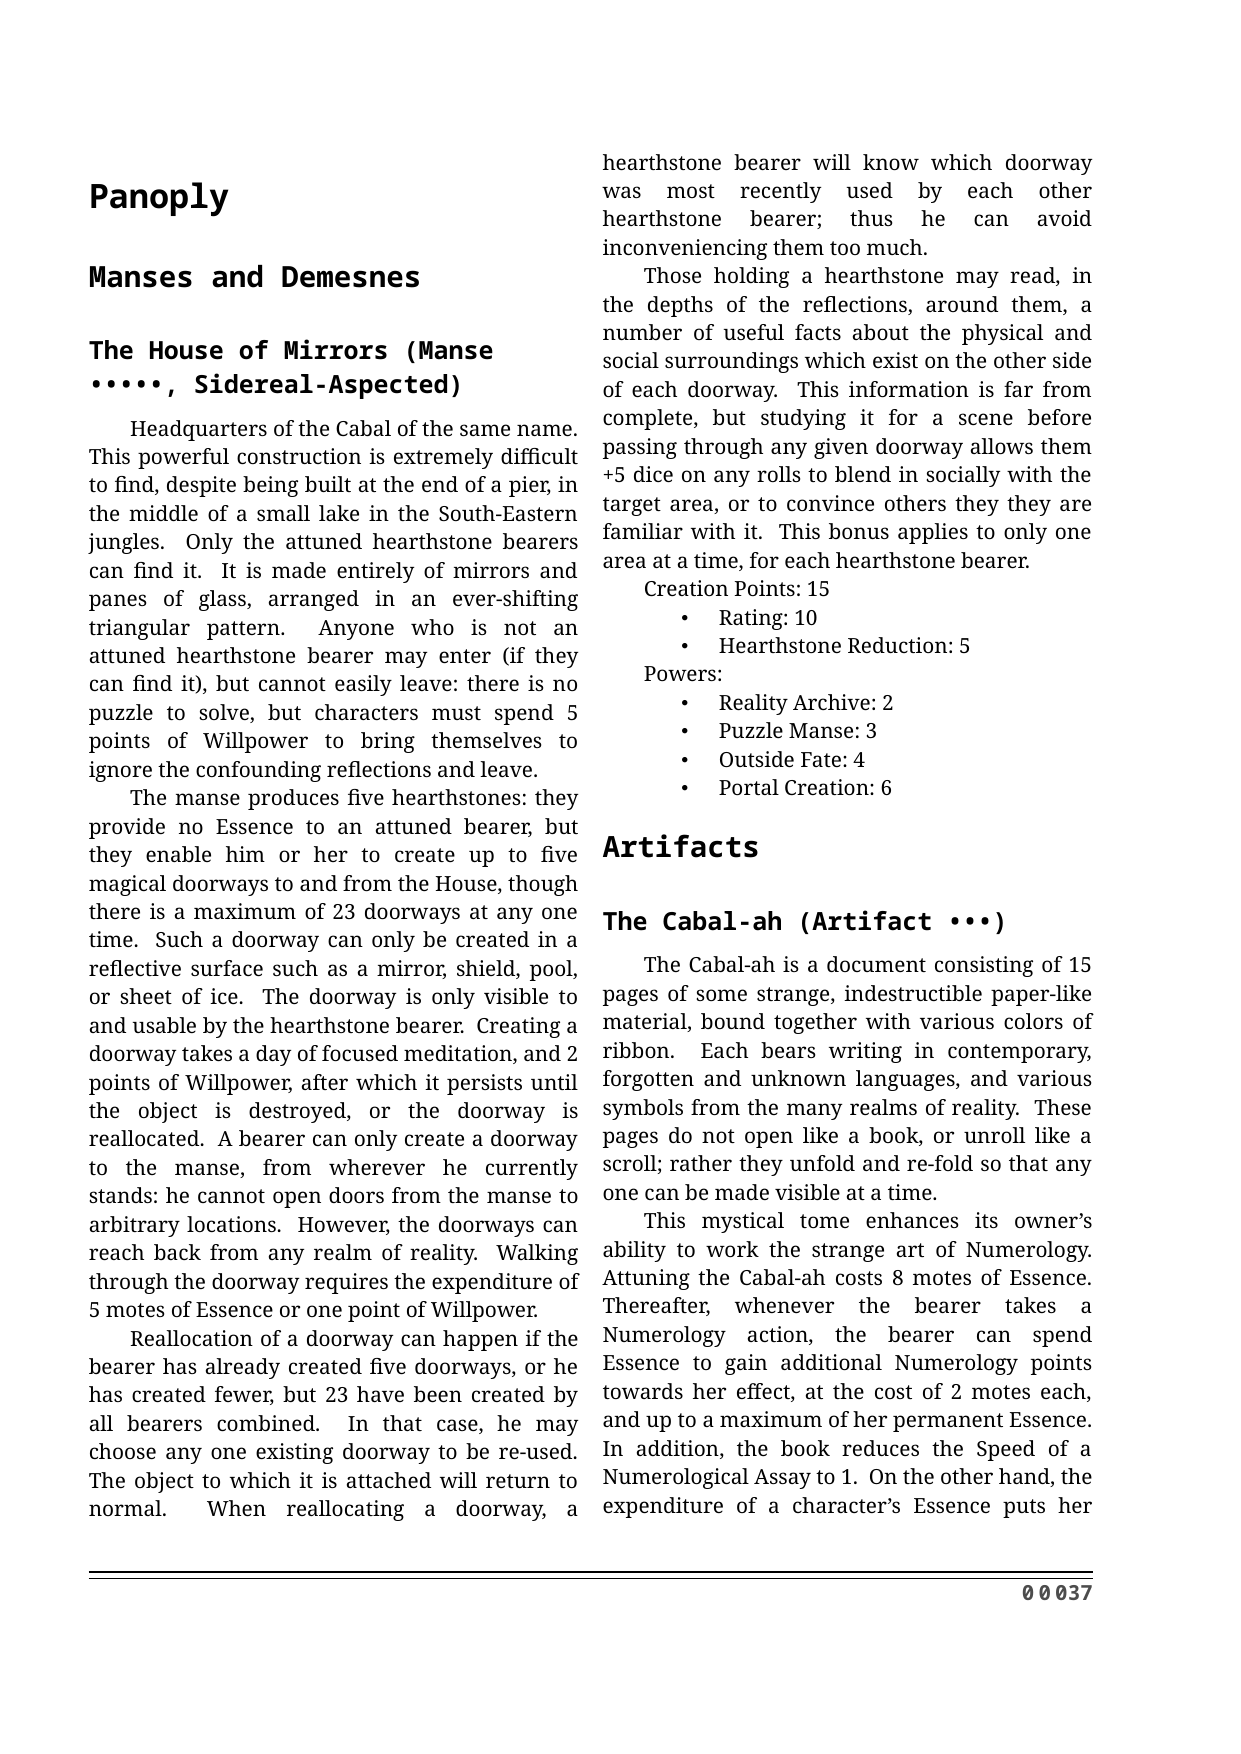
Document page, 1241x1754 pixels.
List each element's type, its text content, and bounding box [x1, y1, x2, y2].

subtitle The Cabal-ah (Artifact •••) [602, 904, 1093, 938]
text This mystical tome enhances its owner’s ability to work the strange art of Numerology. Attuning the Cabal-ah costs 8 motes of Essence. Thereafter, whenever the bearer takes a Numerology action, the bearer can spend Essence to gain additional Numerology points towards her effect, at the cost of 2 motes each, and up to a maximum of her permanent Essence. In addition, the book reduces the Speed of a Numerological Assay to 1. On the other hand, the expenditure of a character’s Essence puts her [602, 1206, 1093, 1519]
text The manse produces five hearthstones: they provide no Essence to an attuned bearer, but they enable him or her to create up to five magical doorways to and from the House, though there is a maximum of 23 doorways at any one time. Such a doorway can only be created in a reflective surface such as a mirror, shield, pool, or sheet of ice. The doorway is only visible to and usable by the hearthstone bearer. Creating a doorway takes a day of focused meditation, and 2 points of Willpower, after which it persists until the object is destroyed, or the doorway is reallocated. A bearer can only create a doorway to the manse, from wherever he currently stands: he cannot open doors from the manse to arbitrary locations. However, the doorways can reach back from any realm of reality. Walking through the doorway requires the expenditure of 5 motes of Essence or one point of Willpower. [88, 783, 579, 1324]
subtitle The House of Mirrors (Manse •••••, Sidereal-Aspected) [88, 333, 579, 401]
text Headquarters of the Cabal of the same name. This powerful construction is extremely difficult to find, despite being built at the end of a pier, in the middle of a small lake in the South-Eastern jungles. Only the attuned hearthstone bearers can find it. It is made entirely of mirrors and panes of glass, arranged in an ever-shifting triangular pattern. Anyone who is not an attuned hearthstone bearer may enter (if they can find it), but cannot easily leave: there is no puzzle to solve, but characters must spend 5 points of Willpower to bring themselves to ignore the confounding reflections and leave. [88, 414, 579, 783]
list Puzzle Manse: 3 [681, 716, 1093, 745]
text Those holding a hearthstone may read, in the depths of the reflections, around them, a number of useful facts about the physical and social surroundings which exist on the other side of each doorway. This information is far from complete, but studying it for a scene before passing through any given doorway allows them +5 dice on any rolls to blend in socially with the target area, or to convince others they they are familiar with it. This bonus applies to only one area at a time, for each hearthstone bearer. [602, 261, 1093, 574]
subtitle Panoply [88, 173, 579, 218]
subtitle Manses and Demesnes [88, 256, 579, 296]
text Reallocation of a doorway can happen if the bearer has already created five doorways, or he has created fewer, but 23 have been created by all bearers combined. In that case, he may choose any one existing doorway to be re-used. The object to which it is attached will return to normal. When reallocating a doorway, a [88, 1324, 579, 1523]
list Portal Creation: 6 [681, 773, 1093, 802]
text Powers: [602, 659, 1093, 688]
text The Cabal-ah is a document consisting of 15 pages of some strange, indestructible paper-like material, bound together with various colors of ribbon. Each bears writing in contemporary, forgotten and unknown languages, and various symbols from the many realms of reality. These pages do not open like a book, or unroll like a scroll; rather they unfold and re-fold so that any one can be made visible at a time. [602, 950, 1093, 1206]
list Outside Fate: 4 [681, 745, 1093, 773]
list Reality Archive: 2 [681, 688, 1093, 716]
subtitle Artifacts [602, 827, 1093, 866]
list Rating: 10 [681, 603, 1093, 631]
text hearthstone bearer will know which doorway was most recently used by each other hearthstone bearer; thus he can avoid inconveniencing them too much. [602, 148, 1093, 261]
text Creation Points: 15 [602, 574, 1093, 603]
list Hearthstone Reduction: 5 [681, 631, 1093, 659]
